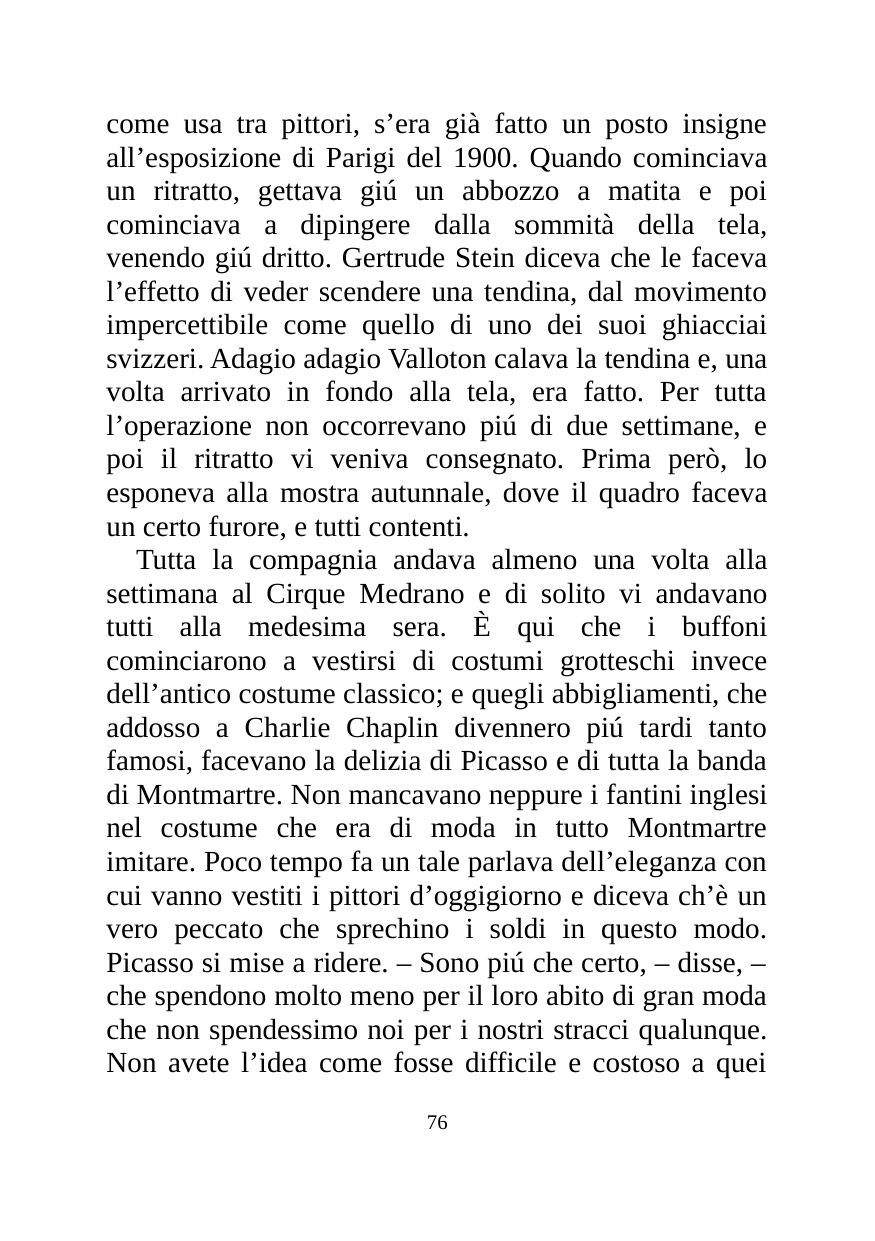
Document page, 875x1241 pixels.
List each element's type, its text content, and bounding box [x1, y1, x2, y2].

text come usa tra pittori, s’era già fatto un posto insigne all’esposizione di Parigi del 1900. Quando cominciava un ritratto, gettava giú un abbozzo a matita e poi cominciava a dipingere dalla sommità della tela, venendo giú dritto. Gertrude Stein diceva che le faceva l’effetto di veder scendere una tendina, dal movimento impercettibile come quello di uno dei suoi ghiacciai svizzeri. Adagio adagio Valloton calava la tendina e, una volta arrivato in fondo alla tela, era fatto. Per tutta l’operazione non occorrevano piú di due settimane, e poi il ritratto vi veniva consegnato. Prima però, lo esponeva alla mostra autunnale, dove il quadro faceva un certo furore, e tutti contenti. [106, 106, 768, 542]
text Tutta la compagnia andava almeno una volta alla settimana al Cirque Medrano e di solito vi andavano tutti alla medesima sera. È qui che i buffoni cominciarono a vestirsi di costumi grotteschi invece dell’antico costume classico; e quegli abbigliamenti, che addosso a Charlie Chaplin divennero piú tardi tanto famosi, facevano la delizia di Picasso e di tutta la banda di Montmartre. Non mancavano neppure i fantini inglesi nel costume che era di moda in tutto Montmartre imitare. Poco tempo fa un tale parlava dell’eleganza con cui vanno vestiti i pittori d’oggigiorno e diceva ch’è un vero peccato che sprechino i soldi in questo modo. Picasso si mise a ridere. – Sono piú che certo, – disse, – che spendono molto meno per il loro abito di gran moda che non spendessimo noi per i nostri stracci qualunque. Non avete l’idea come fosse difficile e costoso a quei [106, 542, 768, 1079]
